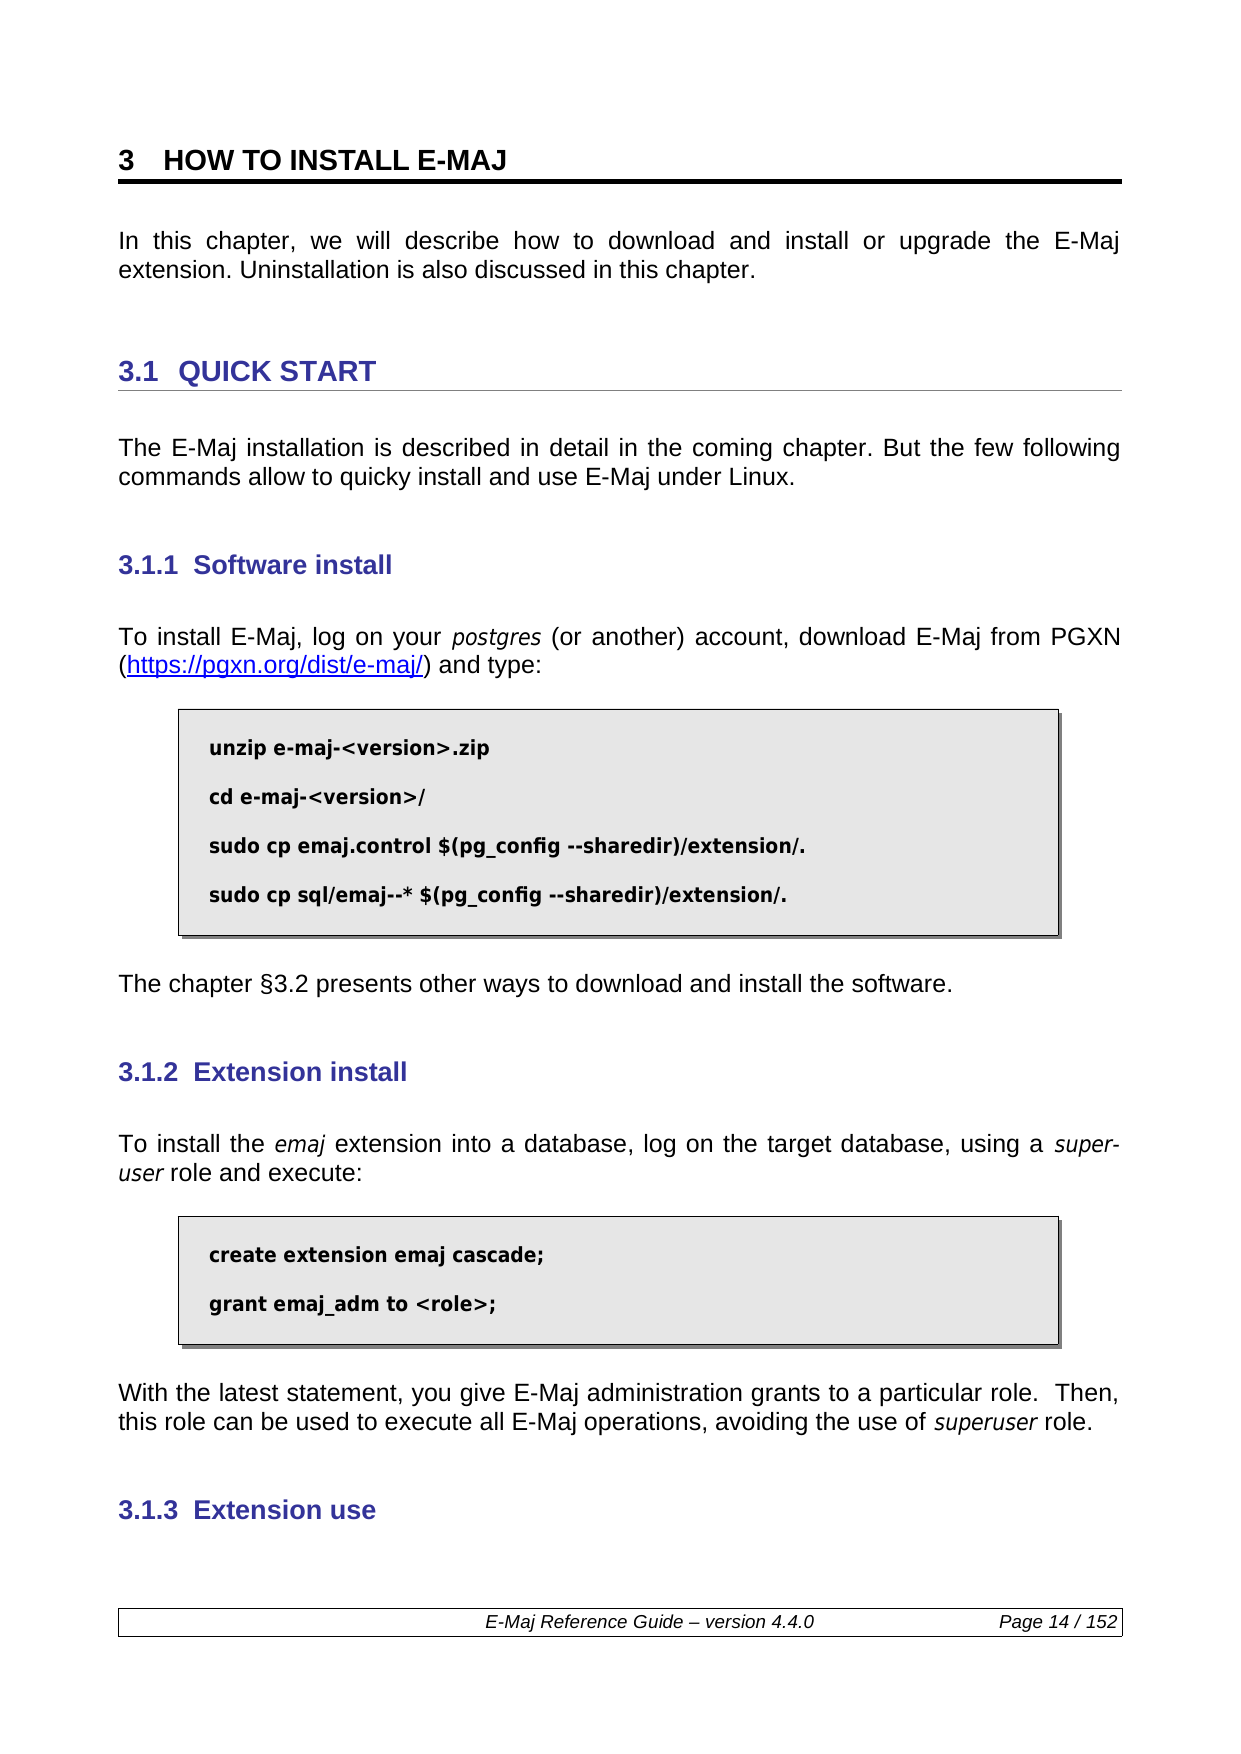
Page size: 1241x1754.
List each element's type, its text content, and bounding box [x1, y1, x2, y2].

text create extension emaj cascade; [179, 1240, 1058, 1264]
text sudo cp emaj.control $(pg_config --sharedir)/extension/. [179, 831, 1058, 855]
text In this chapter, we will describe how to download and install or upgrade the E-Maj extension. Uninstallation is also discussed in this chapter. [118, 226, 1122, 284]
text With the latest statement, you give E-Maj administration grants to a particular role. Then, this role can be used to execute all E-Maj operations, avoiding the use of superuser role. [118, 1378, 1122, 1436]
text grant emaj_adm to <role>; [179, 1289, 1058, 1313]
text unzip e-maj-<version>.zip [179, 733, 1058, 757]
text sudo cp sql/emaj--* $(pg_config --sharedir)/extension/. [179, 880, 1058, 904]
subtitle Software install [118, 549, 1122, 580]
text cd e-maj-<version>/ [179, 782, 1058, 806]
text To install the emaj extension into a database, log on the target database, using a super-user role and execute: [118, 1128, 1122, 1187]
subtitle Quick start [118, 354, 1122, 390]
subtitle How to install E-Maj [118, 143, 1122, 179]
text To install E-Maj, log on your postgres (or another) account, download E-Maj from PGXN (https://pgxn.org/dist/e-maj/) and type: [118, 621, 1122, 679]
text The chapter §3.2 presents other ways to download and install the software. [118, 969, 1122, 998]
subtitle Extension install [118, 1056, 1122, 1087]
text The E-Maj installation is described in detail in the coming chapter. But the few following commands allow to quicky install and use E-Maj under Linux. [118, 432, 1122, 491]
subtitle Extension use [118, 1494, 1122, 1525]
